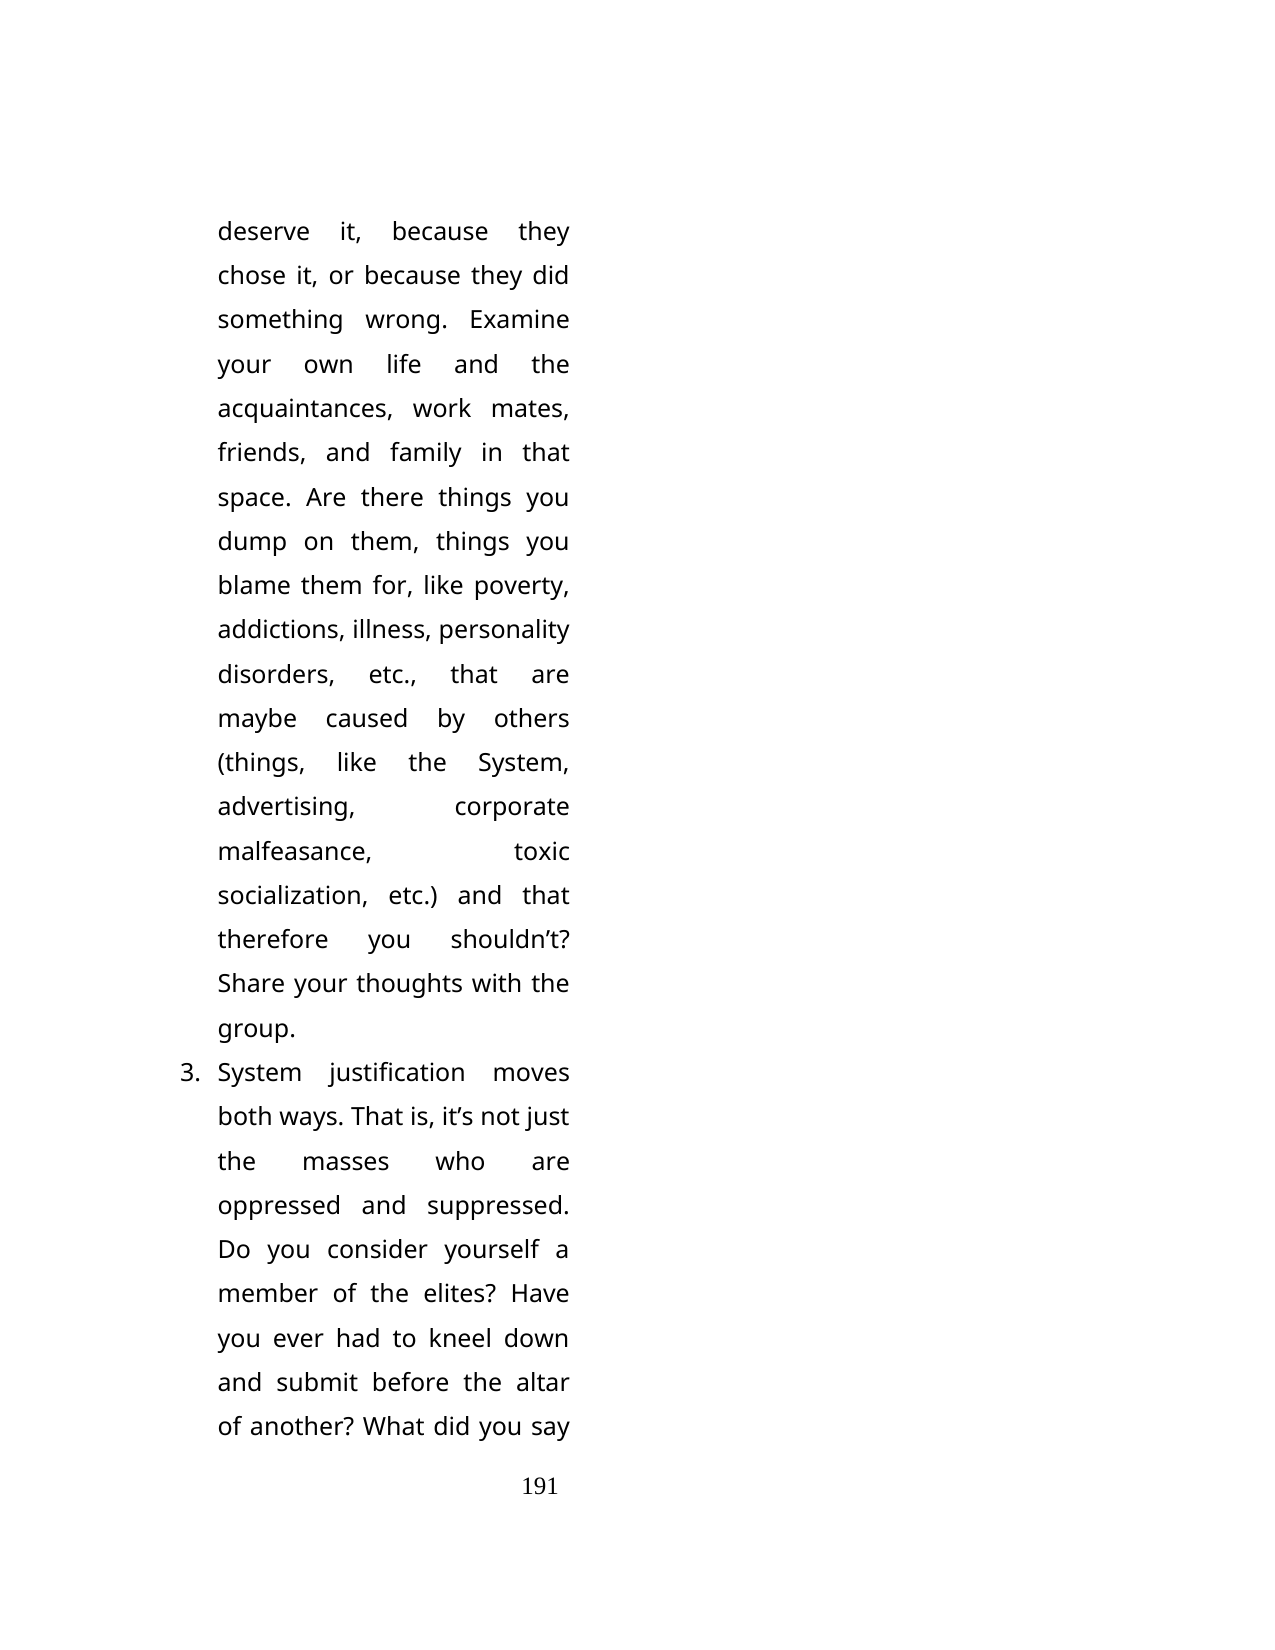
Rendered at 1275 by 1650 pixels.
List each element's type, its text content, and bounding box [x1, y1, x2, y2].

list System justification moves both ways. That is, it’s not just the masses who are oppressed and suppressed. Do you consider yourself a member of the elites? Have you ever had to kneel down and submit before the altar of another? What did you say [180, 1055, 570, 1443]
list deserve it, because they chose it, or because they did something wrong. Examine your own life and the acquaintances, work mates, friends, and family in that space. Are there things you dump on them, things you blame them for, like poverty, addictions, illness, personality disorders, etc., that are maybe caused by others (things, like the System, advertising, corporate malfeasance, toxic socialization, etc.) and that therefore you shouldn’t? Share your thoughts with the group. [180, 213, 570, 1044]
